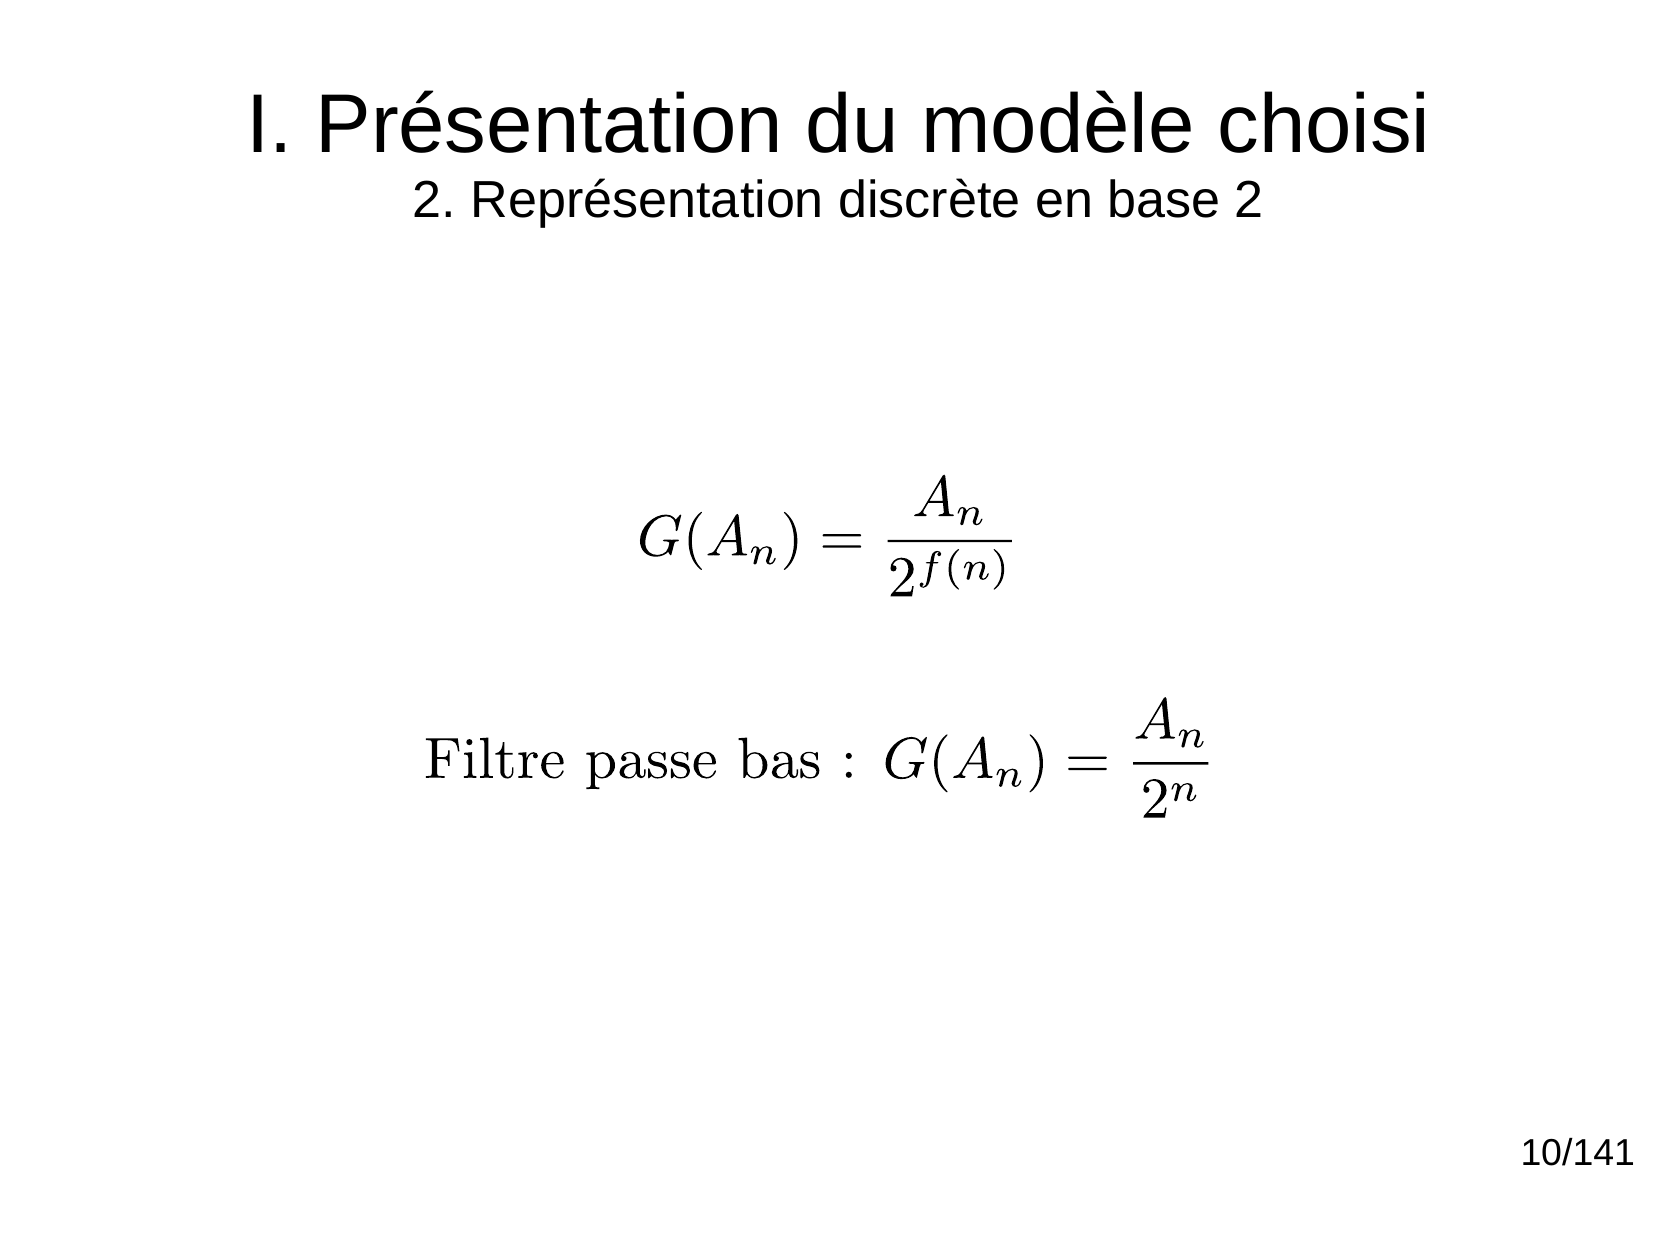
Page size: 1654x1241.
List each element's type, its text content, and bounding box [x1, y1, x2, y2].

title I. Présentation du modèle choisi 2. Représentation discrète en base 2 [82, 49, 1595, 257]
text_box <number>/141 [1505, 1124, 1654, 1182]
picture [423, 694, 1211, 820]
picture [637, 472, 1014, 599]
